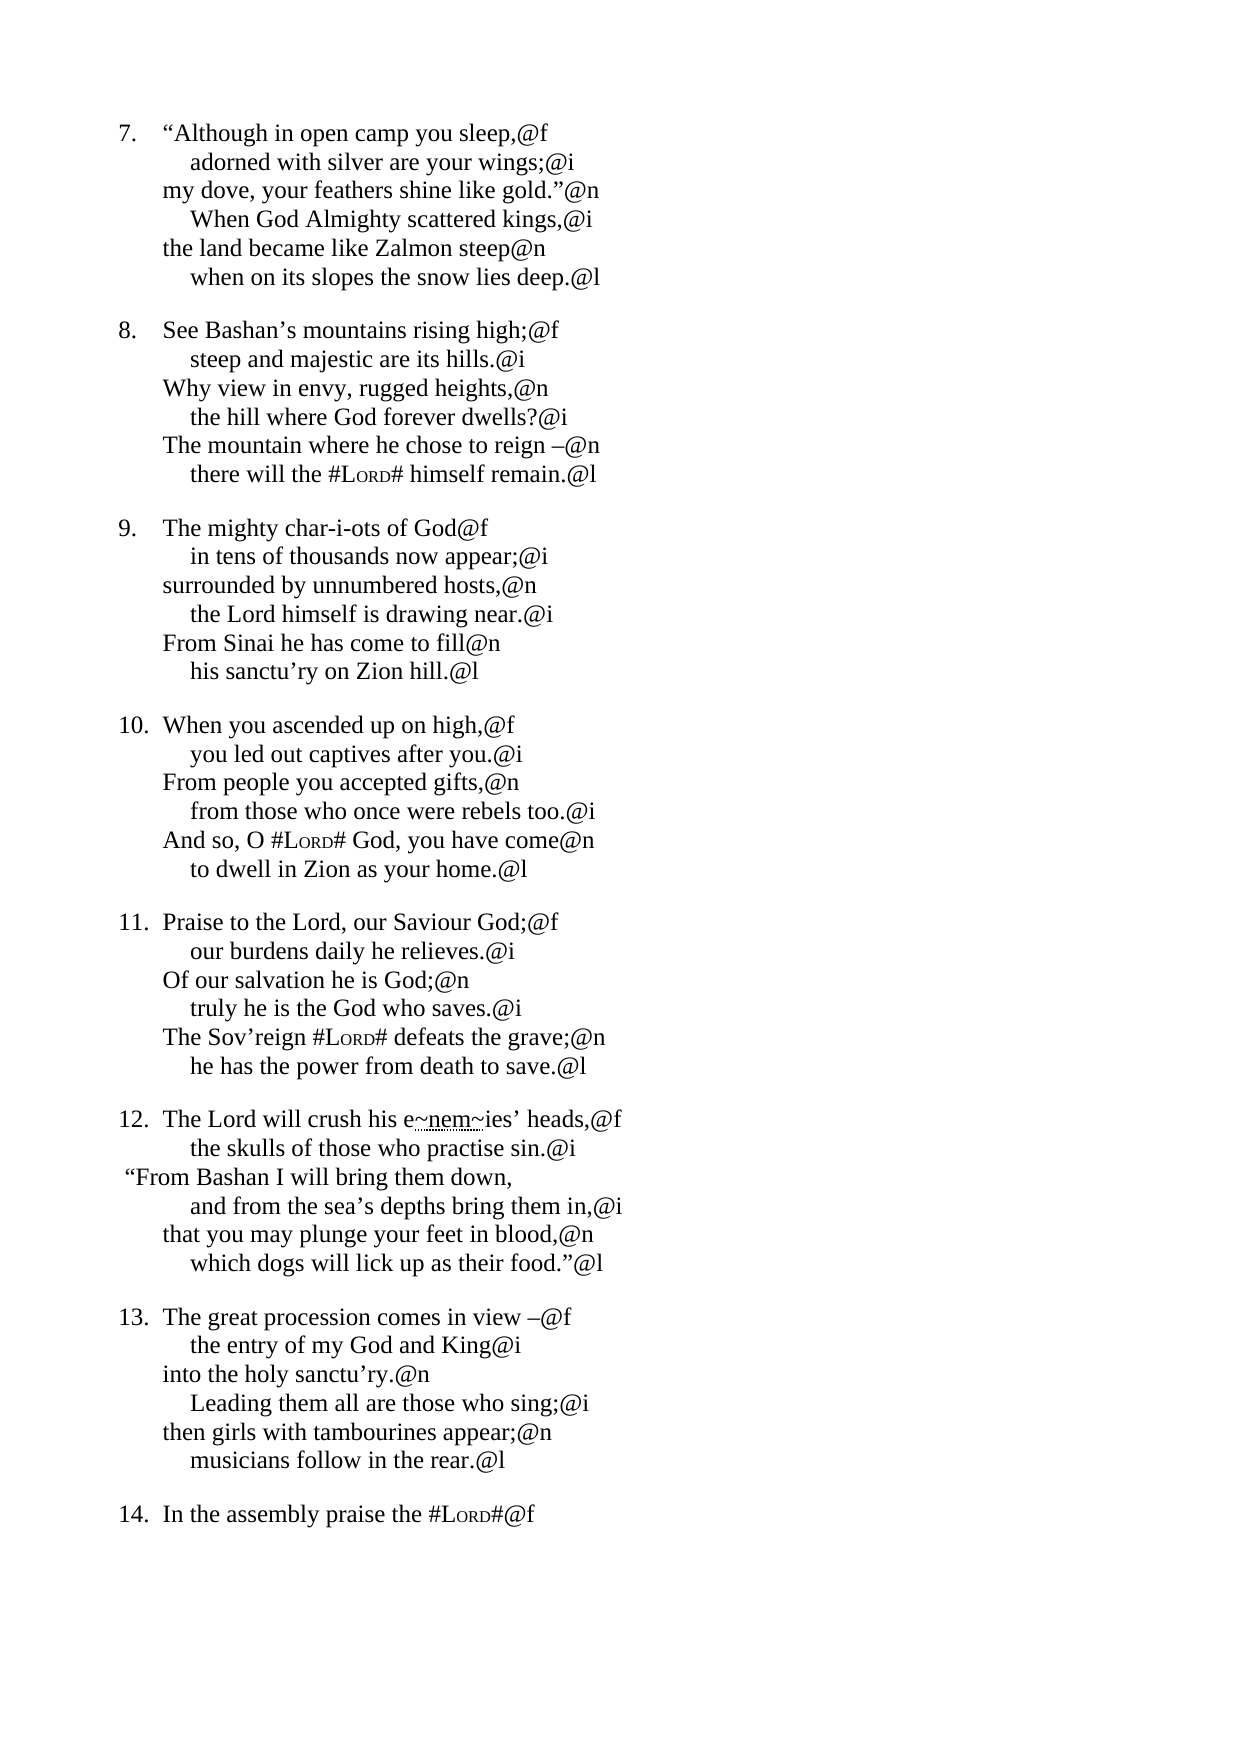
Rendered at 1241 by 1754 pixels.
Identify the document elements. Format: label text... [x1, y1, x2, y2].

text to dwell in Zion as your home.@l [171, 854, 1122, 882]
text you led out captives after you.@i [171, 739, 1122, 767]
text his sanctu’ry on Zion hill.@l [171, 656, 1122, 685]
text “From Bashan I will bring them down, [118, 1162, 1122, 1191]
text surrounded by unnumbered hosts,@n [162, 570, 1122, 599]
text From people you accepted gifts,@n [162, 767, 1122, 796]
text Leading them all are those who sing;@i [171, 1388, 1122, 1417]
text 8. See Bashan’s mountains rising high;@f [118, 315, 1122, 344]
text the skulls of those who practise sin.@i [171, 1133, 1122, 1162]
text 13. The great procession comes in view –@f [118, 1302, 1122, 1331]
text steep and majestic are its hills.@i [171, 344, 1122, 373]
text The Sov’reign #Lord# defeats the grave;@n [162, 1022, 1122, 1051]
text 11. Praise to the Lord, our Saviour God;@f [118, 907, 1122, 936]
text in tens of thousands now appear;@i [171, 541, 1122, 570]
text 12. The Lord will crush his e~nem~ies’ heads,@f [118, 1104, 1122, 1133]
text 7. “Although in open camp you sleep,@f [118, 118, 1122, 147]
text From Sinai he has come to fill@n [162, 628, 1122, 656]
text Of our salvation he is God;@n [162, 965, 1122, 993]
text from those who once were rebels too.@i [171, 796, 1122, 825]
text truly he is the God who saves.@i [171, 993, 1122, 1022]
text our burdens daily he relieves.@i [171, 936, 1122, 965]
text and from the sea’s depths bring them in,@i [171, 1191, 1122, 1219]
text that you may plunge your feet in blood,@n [162, 1219, 1122, 1248]
text 14. In the assembly praise the #Lord#@f [118, 1499, 1122, 1528]
text musicians follow in the rear.@l [171, 1446, 1122, 1474]
text when on its slopes the snow lies deep.@l [171, 262, 1122, 291]
text 9. The mighty char-i-ots of God@f [118, 513, 1122, 541]
text When God Almighty scattered kings,@i [171, 204, 1122, 233]
text the land became like Zalmon steep@n [162, 233, 1122, 262]
text The mountain where he chose to reign –@n [162, 430, 1122, 459]
text he has the power from death to save.@l [171, 1051, 1122, 1080]
text the Lord himself is drawing near.@i [171, 599, 1122, 628]
text 10. When you ascended up on high,@f [118, 710, 1122, 739]
text then girls with tambourines appear;@n [162, 1417, 1122, 1446]
text the entry of my God and King@i [171, 1331, 1122, 1359]
text there will the #Lord# himself remain.@l [171, 459, 1122, 488]
text Why view in envy, rugged heights,@n [162, 373, 1122, 402]
text which dogs will lick up as their food.”@l [171, 1248, 1122, 1277]
text the hill where God forever dwells?@i [171, 402, 1122, 430]
text into the holy sanctu’ry.@n [162, 1359, 1122, 1388]
text And so, O #Lord# God, you have come@n [162, 825, 1122, 854]
text my dove, your feathers shine like gold.”@n [162, 176, 1122, 204]
text adorned with silver are your wings;@i [171, 147, 1122, 176]
